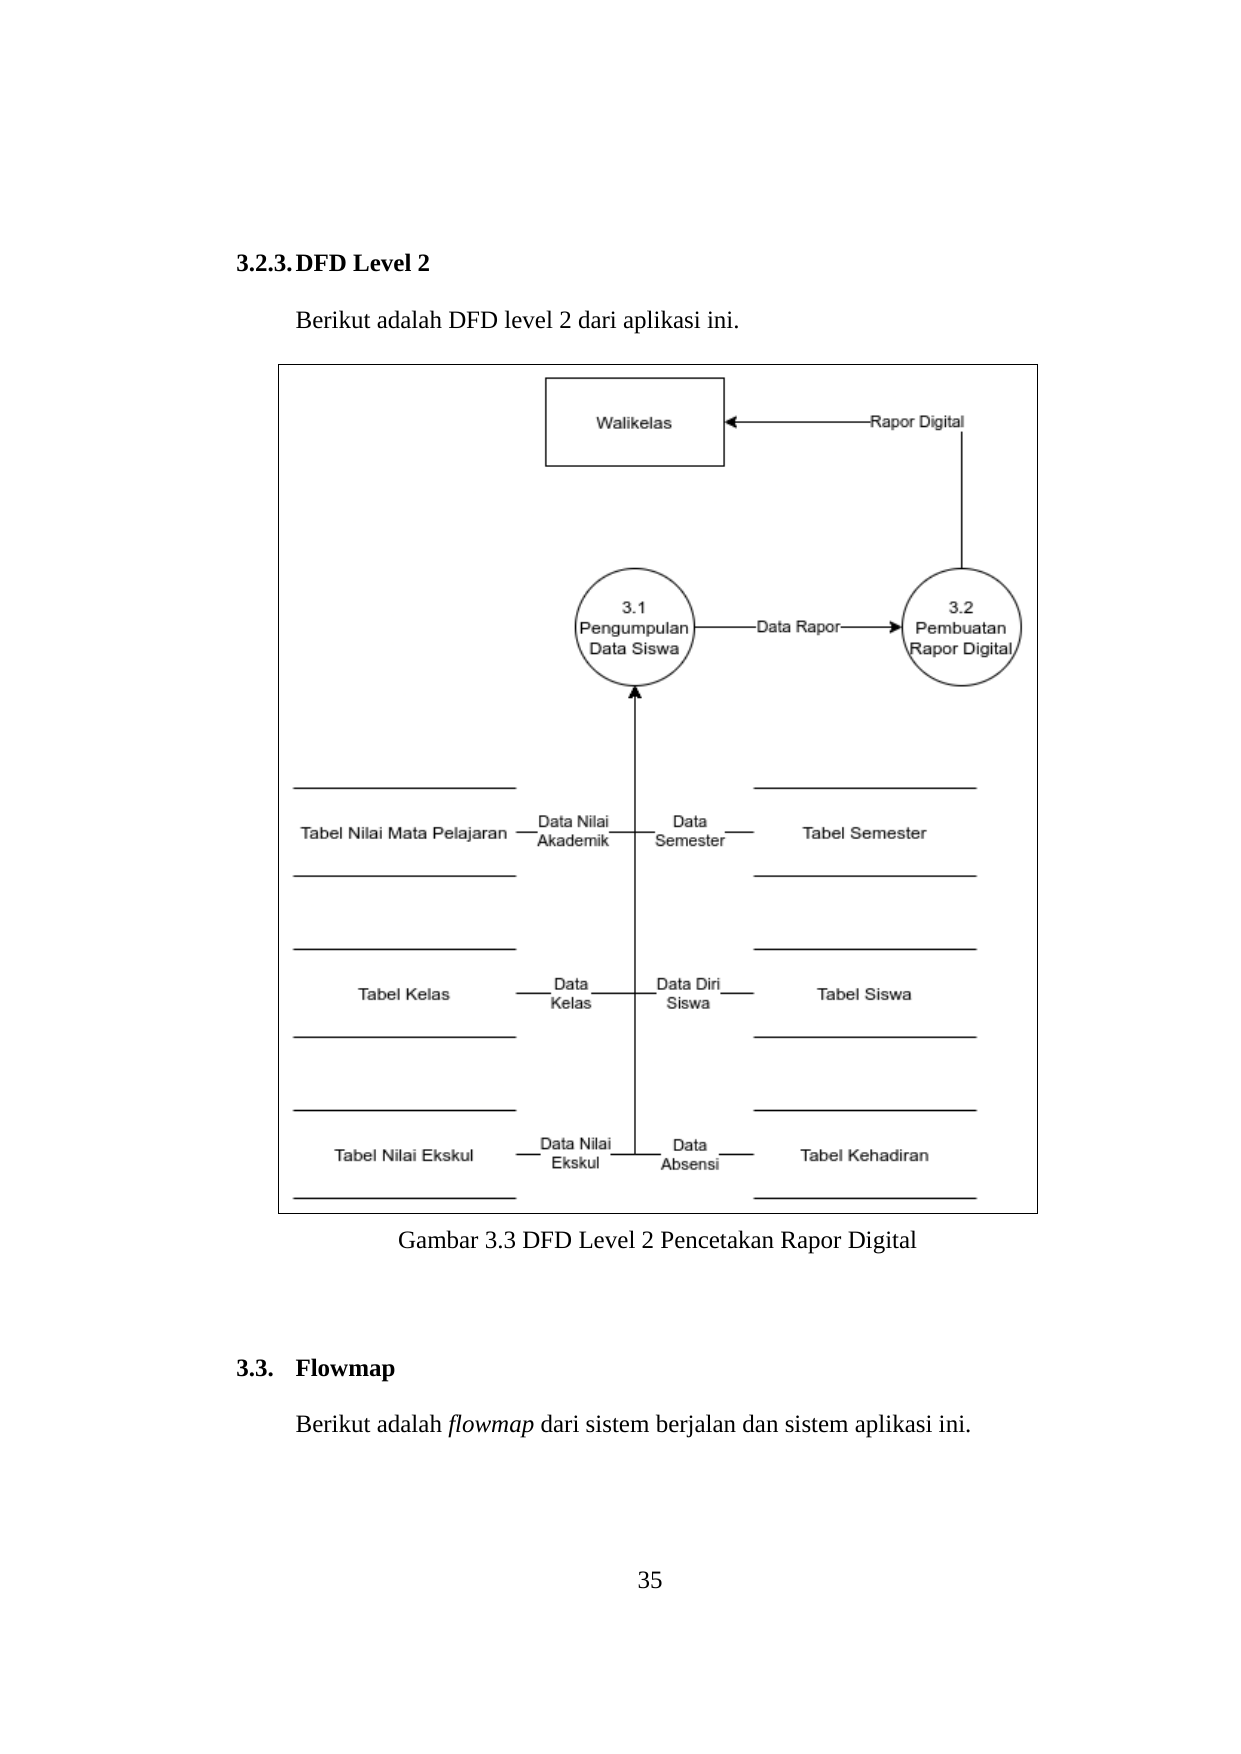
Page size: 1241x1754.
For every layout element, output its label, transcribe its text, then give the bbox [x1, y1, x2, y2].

picture [279, 365, 1037, 1213]
subtitle DFD Level 2 [236, 236, 1063, 281]
text Berikut adalah DFD level 2 dari aplikasi ini. [236, 293, 1063, 337]
text Gambar 3.3 DFD Level 2 Pencetakan Rapor Digital [278, 1214, 1037, 1258]
text Berikut adalah flowmap dari sistem berjalan dan sistem aplikasi ini. [236, 1397, 1063, 1442]
subtitle Flowmap [236, 1341, 1063, 1385]
